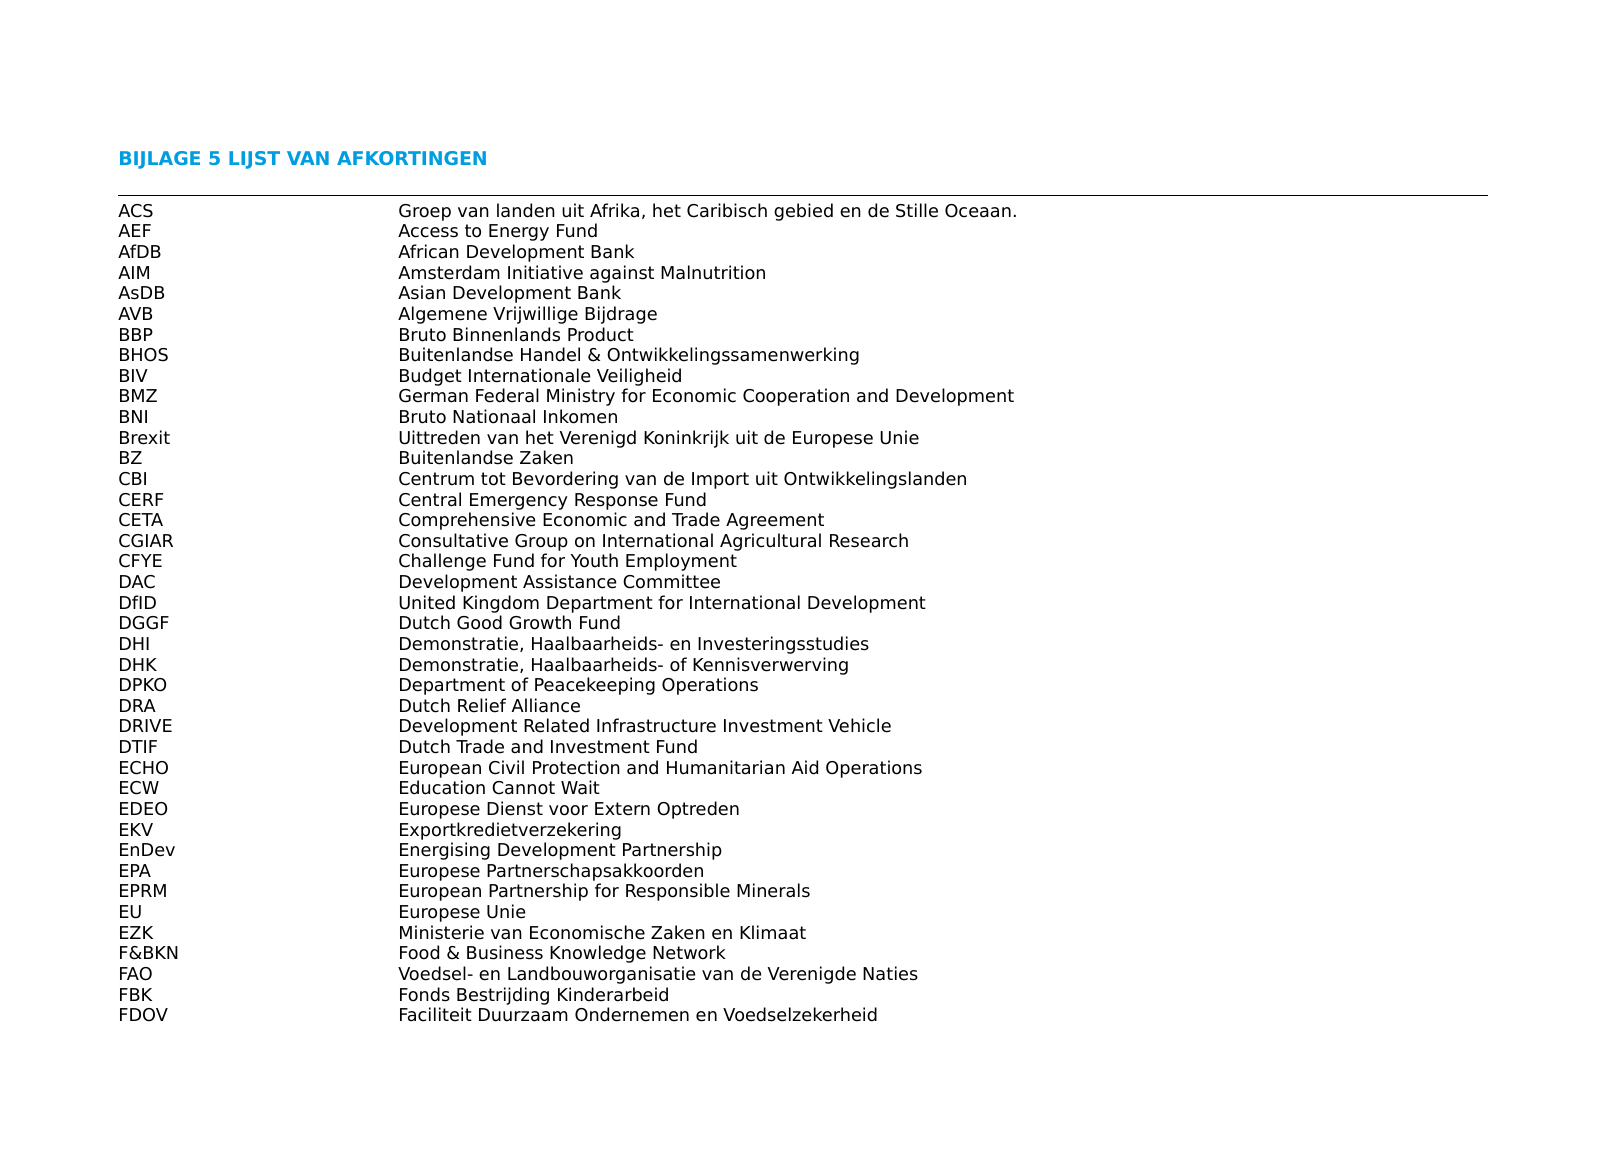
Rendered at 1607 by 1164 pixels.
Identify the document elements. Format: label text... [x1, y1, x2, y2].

table_cell Europese Dienst voor Extern Optreden [392, 799, 1488, 819]
table_cell DRA [118, 696, 392, 716]
table_cell EU [118, 902, 392, 923]
table_cell Department of Peacekeeping Operations [392, 675, 1488, 696]
table_cell CETA [118, 510, 392, 531]
table_cell Comprehensive Economic and Trade Agreement [392, 510, 1488, 531]
table_cell Uittreden van het Verenigd Koninkrijk uit de Europese Unie [392, 428, 1488, 448]
table_cell EZK [118, 923, 392, 943]
table_cell DTIF [118, 737, 392, 758]
table_cell Budget Internationale Veiligheid [392, 366, 1488, 386]
table_cell Brexit [118, 428, 392, 448]
table_cell CFYE [118, 551, 392, 572]
table_cell DAC [118, 572, 392, 593]
table_cell European Civil Protection and Humanitarian Aid Operations [392, 758, 1488, 778]
table_header Groep van landen uit Afrika, het Caribisch gebied en de Stille Oceaan. [392, 196, 1488, 221]
table_cell Europese Unie [392, 902, 1488, 923]
table_cell DHI [118, 634, 392, 654]
table_cell BIV [118, 366, 392, 386]
table_cell AIM [118, 263, 392, 283]
table_cell Challenge Fund for Youth Employment [392, 551, 1488, 572]
table_cell Ministerie van Economische Zaken en Klimaat [392, 923, 1488, 943]
table_cell BNI [118, 407, 392, 428]
table_cell Bruto Binnenlands Product [392, 325, 1488, 345]
table_cell FBK [118, 985, 392, 1005]
table_cell Consultative Group on International Agricultural Research [392, 531, 1488, 551]
table_cell FAO [118, 964, 392, 984]
table_cell Exportkredietverzekering [392, 820, 1488, 840]
table_cell EDEO [118, 799, 392, 819]
table_cell Asian Development Bank [392, 283, 1488, 304]
table_cell BMZ [118, 386, 392, 407]
table_cell Europese Partnerschapsakkoorden [392, 861, 1488, 881]
table_cell Buitenlandse Zaken [392, 448, 1488, 469]
table_cell Amsterdam Initiative against Malnutrition [392, 263, 1488, 283]
table_header ACS [118, 196, 392, 221]
table_cell EPA [118, 861, 392, 881]
table_cell Bruto Nationaal Inkomen [392, 407, 1488, 428]
table_cell BZ [118, 448, 392, 469]
table_cell CGIAR [118, 531, 392, 551]
table_cell EPRM [118, 881, 392, 902]
table_cell Education Cannot Wait [392, 778, 1488, 799]
table_cell BBP [118, 325, 392, 345]
table_cell ECHO [118, 758, 392, 778]
table_cell Development Assistance Committee [392, 572, 1488, 593]
table_cell AfDB [118, 242, 392, 263]
table_cell DHK [118, 655, 392, 675]
table_cell Dutch Relief Alliance [392, 696, 1488, 716]
table_cell Centrum tot Bevordering van de Import uit Ontwikkelingslanden [392, 469, 1488, 489]
table_cell CBI [118, 469, 392, 489]
table_cell DfID [118, 593, 392, 613]
table_cell Food & Business Knowledge Network [392, 943, 1488, 964]
table_cell Dutch Good Growth Fund [392, 613, 1488, 634]
table_cell Dutch Trade and Investment Fund [392, 737, 1488, 758]
subtitle BIJLAGE 5 LIJST VAN AFKORTINGEN [118, 148, 1488, 170]
table_cell F&BKN [118, 943, 392, 964]
table_cell African Development Bank [392, 242, 1488, 263]
table_cell EnDev [118, 840, 392, 861]
table_cell FDOV [118, 1005, 392, 1026]
table_cell EKV [118, 820, 392, 840]
table_cell DPKO [118, 675, 392, 696]
table_cell Access to Energy Fund [392, 221, 1488, 242]
table_cell Central Emergency Response Fund [392, 490, 1488, 510]
table_cell Fonds Bestrijding Kinderarbeid [392, 985, 1488, 1005]
table_cell DGGF [118, 613, 392, 634]
table_cell AEF [118, 221, 392, 242]
table_cell ECW [118, 778, 392, 799]
table_cell United Kingdom Department for International Development [392, 593, 1488, 613]
table_cell German Federal Ministry for Economic Cooperation and Development [392, 386, 1488, 407]
table_cell Faciliteit Duurzaam Ondernemen en Voedselzekerheid [392, 1005, 1488, 1026]
table_cell Demonstratie, Haalbaarheids- en Investeringsstudies [392, 634, 1488, 654]
table_cell Demonstratie, Haalbaarheids- of Kennisverwerving [392, 655, 1488, 675]
table_cell CERF [118, 490, 392, 510]
table_cell AVB [118, 304, 392, 324]
table_cell Energising Development Partnership [392, 840, 1488, 861]
table_cell AsDB [118, 283, 392, 304]
table_cell Algemene Vrijwillige Bijdrage [392, 304, 1488, 324]
table_cell Development Related Infrastructure Investment Vehicle [392, 716, 1488, 737]
table_cell European Partnership for Responsible Minerals [392, 881, 1488, 902]
table_cell DRIVE [118, 716, 392, 737]
table_cell Buitenlandse Handel & Ontwikkelingssamenwerking [392, 345, 1488, 366]
table_cell Voedsel- en Landbouworganisatie van de Verenigde Naties [392, 964, 1488, 984]
table_cell BHOS [118, 345, 392, 366]
